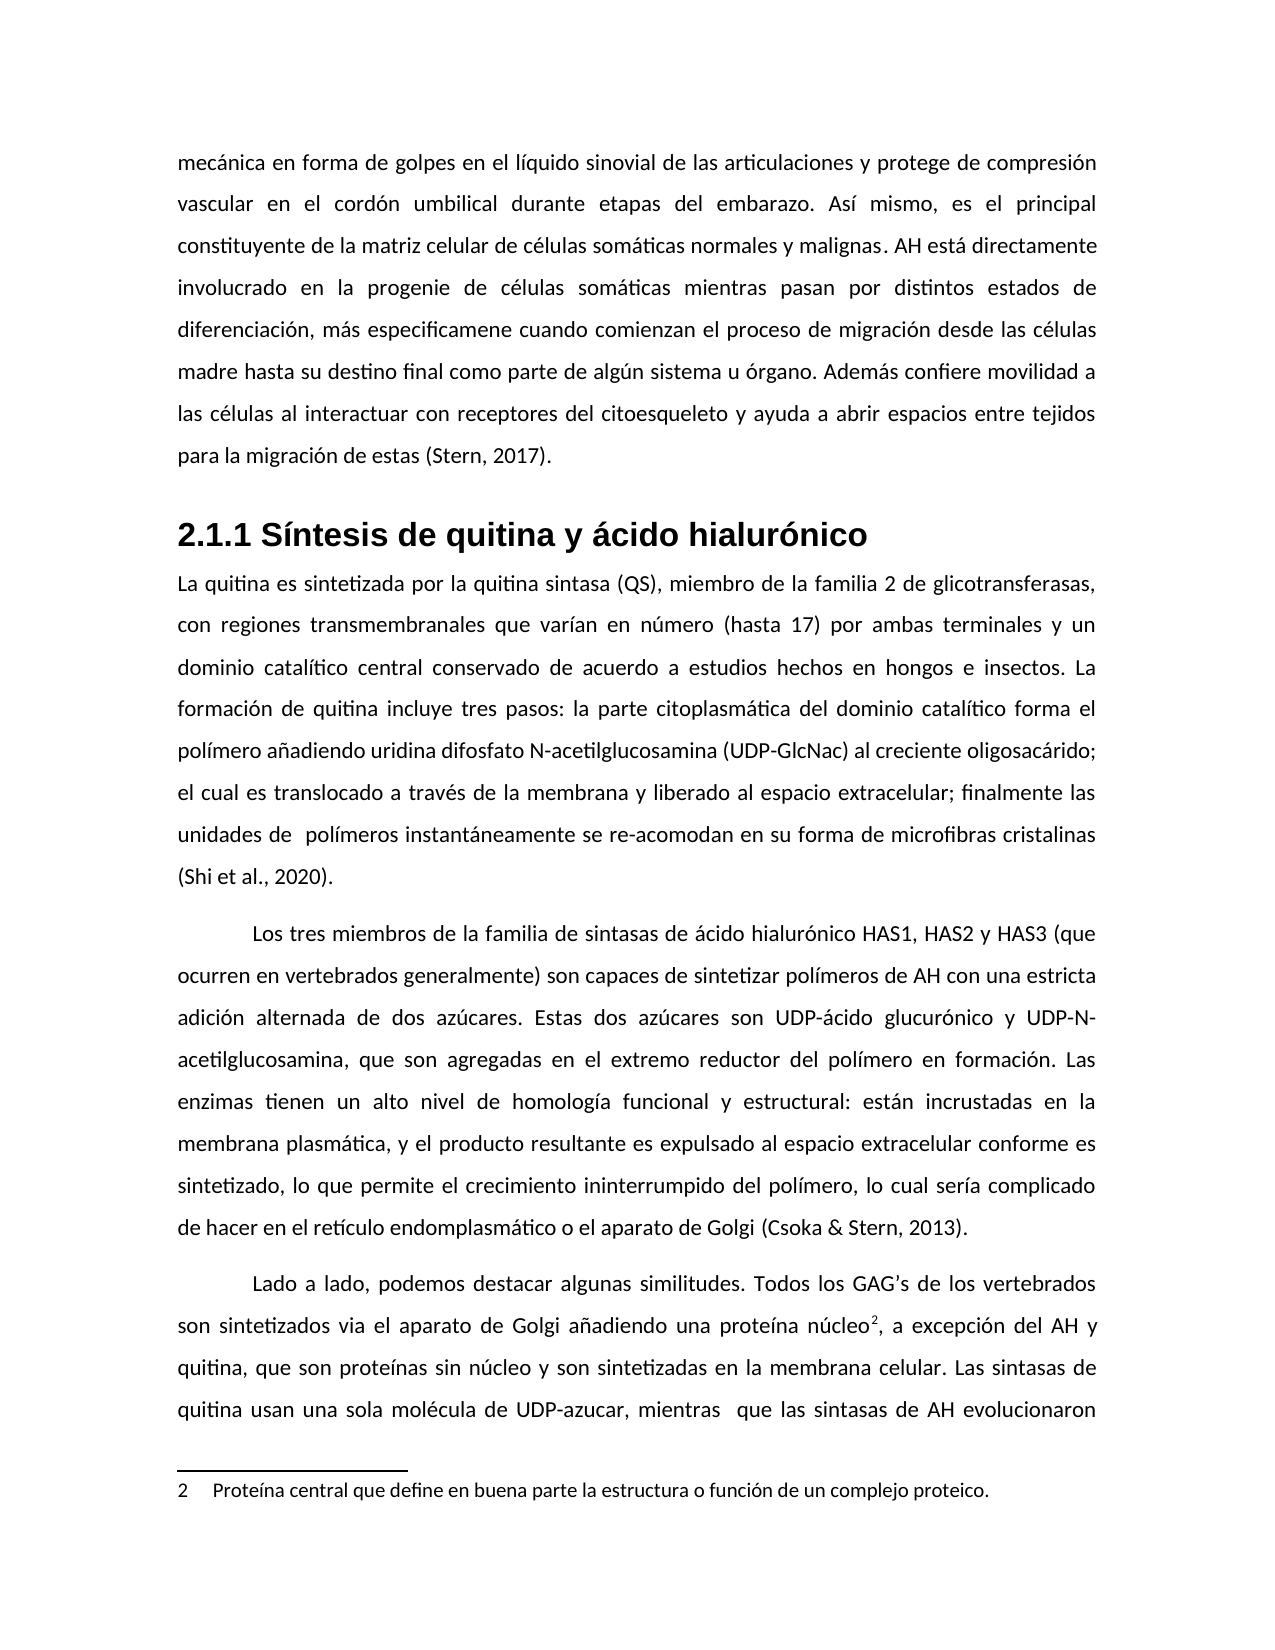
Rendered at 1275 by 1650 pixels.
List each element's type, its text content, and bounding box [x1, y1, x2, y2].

text Proteína central que define en buena parte la estructura o función de un complejo proteico. [177, 1477, 1098, 1502]
text Los tres miembros de la familia de sintasas de ácido hialurónico HAS1, HAS2 y HAS3 (que ocurren en vertebrados generalmente) son capaces de sintetizar polímeros de AH con una estricta adición alternada de dos azúcares. Estas dos azúcares son UDP-ácido glucurónico y UDP-N-acetilglucosamina, que son agregadas en el extremo reductor del polímero en formación. Las enzimas tienen un alto nivel de homología funcional y estructural: están incrustadas en la membrana plasmática, y el producto resultante es expulsado al espacio extracelular conforme es sintetizado, lo que permite el crecimiento ininterrumpido del polímero, lo cual sería complicado de hacer en el retículo endomplasmático o el aparato de Golgi (Csoka & Stern, 2013)⁠. [177, 919, 1098, 1241]
text mecánica en forma de golpes en el líquido sinovial de las articulaciones y protege de compresión vascular en el cordón umbilical durante etapas del embarazo. Así mismo, es el principal constituyente de la matriz celular de células somáticas normales y malignas⁠. AH está directamente involucrado en la progenie de células somáticas mientras pasan por distintos estados de diferenciación, más especificamene cuando comienzan el proceso de migración desde las células madre hasta su destino final como parte de algún sistema u órgano. Además confiere movilidad a las células al interactuar con receptores del citoesqueleto y ayuda a abrir espacios entre tejidos para la migración de estas (Stern, 2017). [177, 148, 1098, 469]
subtitle 2.1.1 Síntesis de quitina y ácido hialurónico [177, 515, 1098, 553]
text La quitina es sintetizada por la quitina sintasa (QS), miembro de la familia 2 de glicotransferasas, con regiones transmembranales que varían en número (hasta 17) por ambas terminales y un dominio catalítico central conservado de acuerdo a estudios hechos en hongos e insectos. La formación de quitina incluye tres pasos: la parte citoplasmática del dominio catalítico forma el polímero añadiendo uridina difosfato N-acetilglucosamina (UDP-GlcNac) al creciente oligosacárido; el cual es translocado a través de la membrana y liberado al espacio extracelular; finalmente las unidades de polímeros instantáneamente se re-acomodan en su forma de microfibras cristalinas (Shi et al., 2020)⁠. [177, 569, 1098, 891]
text Lado a lado, podemos destacar algunas similitudes. Todos los GAG’s de los vertebrados son sintetizados via el aparato de Golgi añadiendo una proteína núcleo, a excepción del AH y quitina, que son proteínas sin núcleo y son sintetizadas en la membrana celular. Las sintasas de quitina usan una sola molécula de UDP-azucar, mientras que las sintasas de AH evolucionaron [177, 1269, 1098, 1423]
